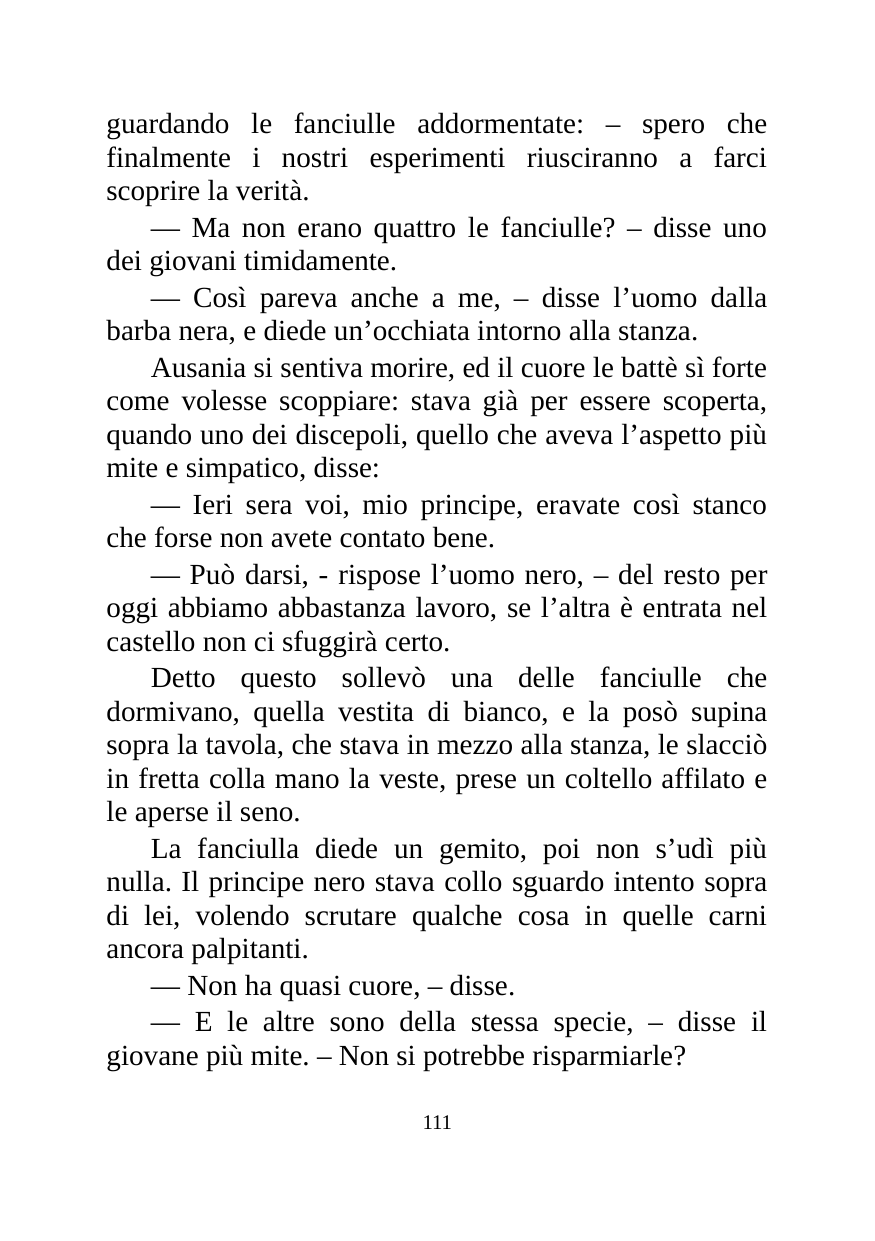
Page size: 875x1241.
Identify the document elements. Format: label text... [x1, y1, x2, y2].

text — Può darsi, - rispose l’uomo nero, – del resto per oggi abbiamo abbastanza lavoro, se l’altra è entrata nel castello non ci sfuggirà certo. [106, 557, 768, 657]
text — Così pareva anche a me, – disse l’uomo dalla barba nera, e diede un’occhiata intorno alla stanza. [106, 280, 768, 347]
text — Ma non erano quattro le fanciulle? – disse uno dei giovani timidamente. [106, 210, 768, 277]
text Ausania si sentiva morire, ed il cuore le battè sì forte come volesse scoppiare: stava già per essere scoperta, quando uno dei discepoli, quello che aveva l’aspetto più mite e simpatico, disse: [106, 350, 768, 484]
text Detto questo sollevò una delle fanciulle che dormivano, quella vestita di bianco, e la posò supina sopra la tavola, che stava in mezzo alla stanza, le slacciò in fretta colla mano la veste, prese un coltello affilato e le aperse il seno. [106, 660, 768, 828]
text guardando le fanciulle addormentate: – spero che finalmente i nostri esperimenti riusciranno a farci scoprire la verità. [106, 106, 768, 207]
text La fanciulla diede un gemito, poi non s’udì più nulla. Il principe nero stava collo sguardo intento sopra di lei, volendo scrutare qualche cosa in quelle carni ancora palpitanti. [106, 831, 768, 965]
text — Ieri sera voi, mio principe, eravate così stanco che forse non avete contato bene. [106, 487, 768, 554]
text — Non ha quasi cuore, – disse. [106, 968, 768, 1002]
text — E le altre sono della stessa specie, – disse il giovane più mite. – Non si potrebbe risparmiarle? [106, 1004, 768, 1072]
